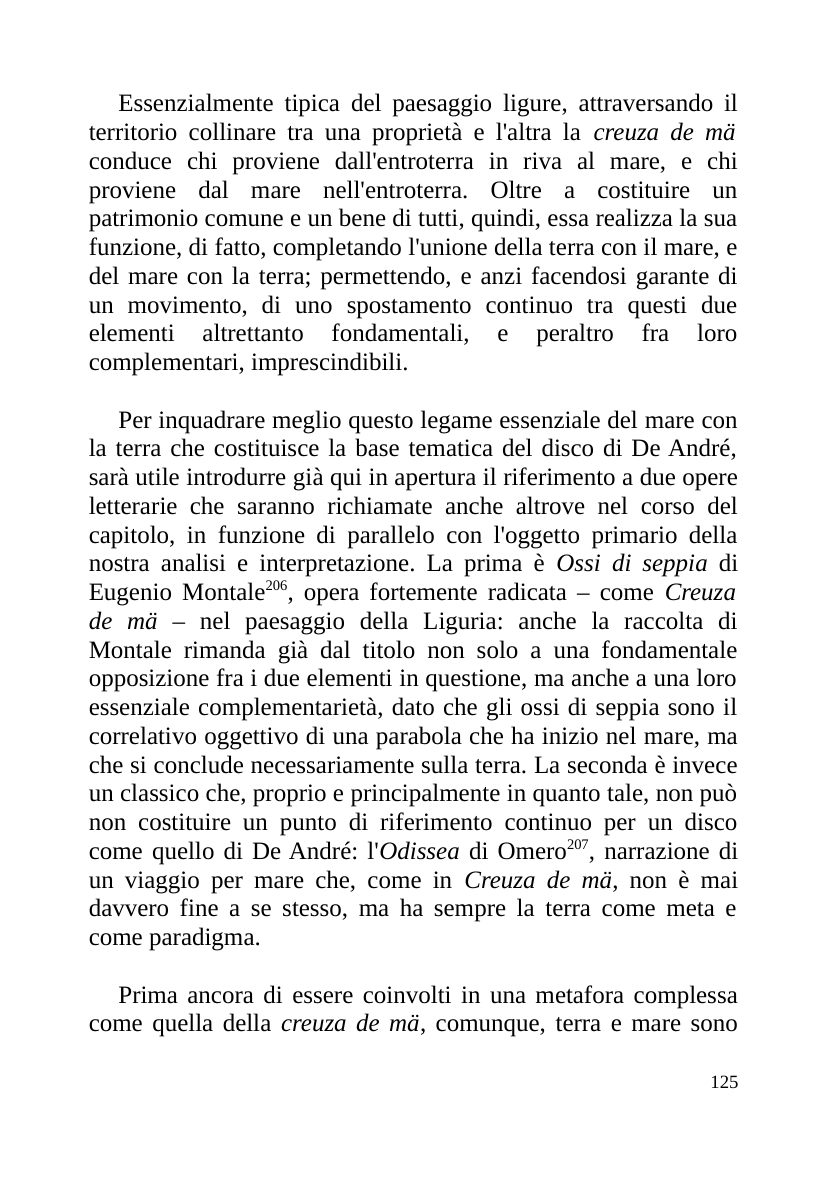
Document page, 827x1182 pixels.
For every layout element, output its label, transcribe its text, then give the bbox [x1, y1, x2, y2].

text Per inquadrare meglio questo legame essenziale del mare con la terra che costituisce la base tematica del disco di De André, sarà utile introdurre già qui in apertura il riferimento a due opere letterarie che saranno richiamate anche altrove nel corso del capitolo, in funzione di parallelo con l'oggetto primario della nostra analisi e interpretazione. La prima è Ossi di seppia di Eugenio Montale, opera fortemente radicata – come Creuza de mä – nel paesaggio della Liguria: anche la raccolta di Montale rimanda già dal titolo non solo a una fondamentale opposizione fra i due elementi in questione, ma anche a una loro essenziale complementarietà, dato che gli ossi di seppia sono il correlativo oggettivo di una parabola che ha inizio nel mare, ma che si conclude necessariamente sulla terra. La seconda è invece un classico che, proprio e principalmente in quanto tale, non può non costituire un punto di riferimento continuo per un disco come quello di De André: l'Odissea di Omero, narrazione di un viaggio per mare che, come in Creuza de mä, non è mai davvero fine a se stesso, ma ha sempre la terra come meta e come paradigma. [88, 405, 738, 951]
text Essenzialmente tipica del paesaggio ligure, attraversando il territorio collinare tra una proprietà e l'altra la creuza de mä conduce chi proviene dall'entroterra in riva al mare, e chi proviene dal mare nell'entroterra. Oltre a costituire un patrimonio comune e un bene di tutti, quindi, essa realizza la sua funzione, di fatto, completando l'unione della terra con il mare, e del mare con la terra; permettendo, e anzi facendosi garante di un movimento, di uno spostamento continuo tra questi due elementi altrettanto fondamentali, e peraltro fra loro complementari, imprescindibili. [88, 88, 738, 376]
text Prima ancora di essere coinvolti in una metafora complessa come quella della creuza de mä, comunque, terra e mare sono [88, 980, 738, 1037]
